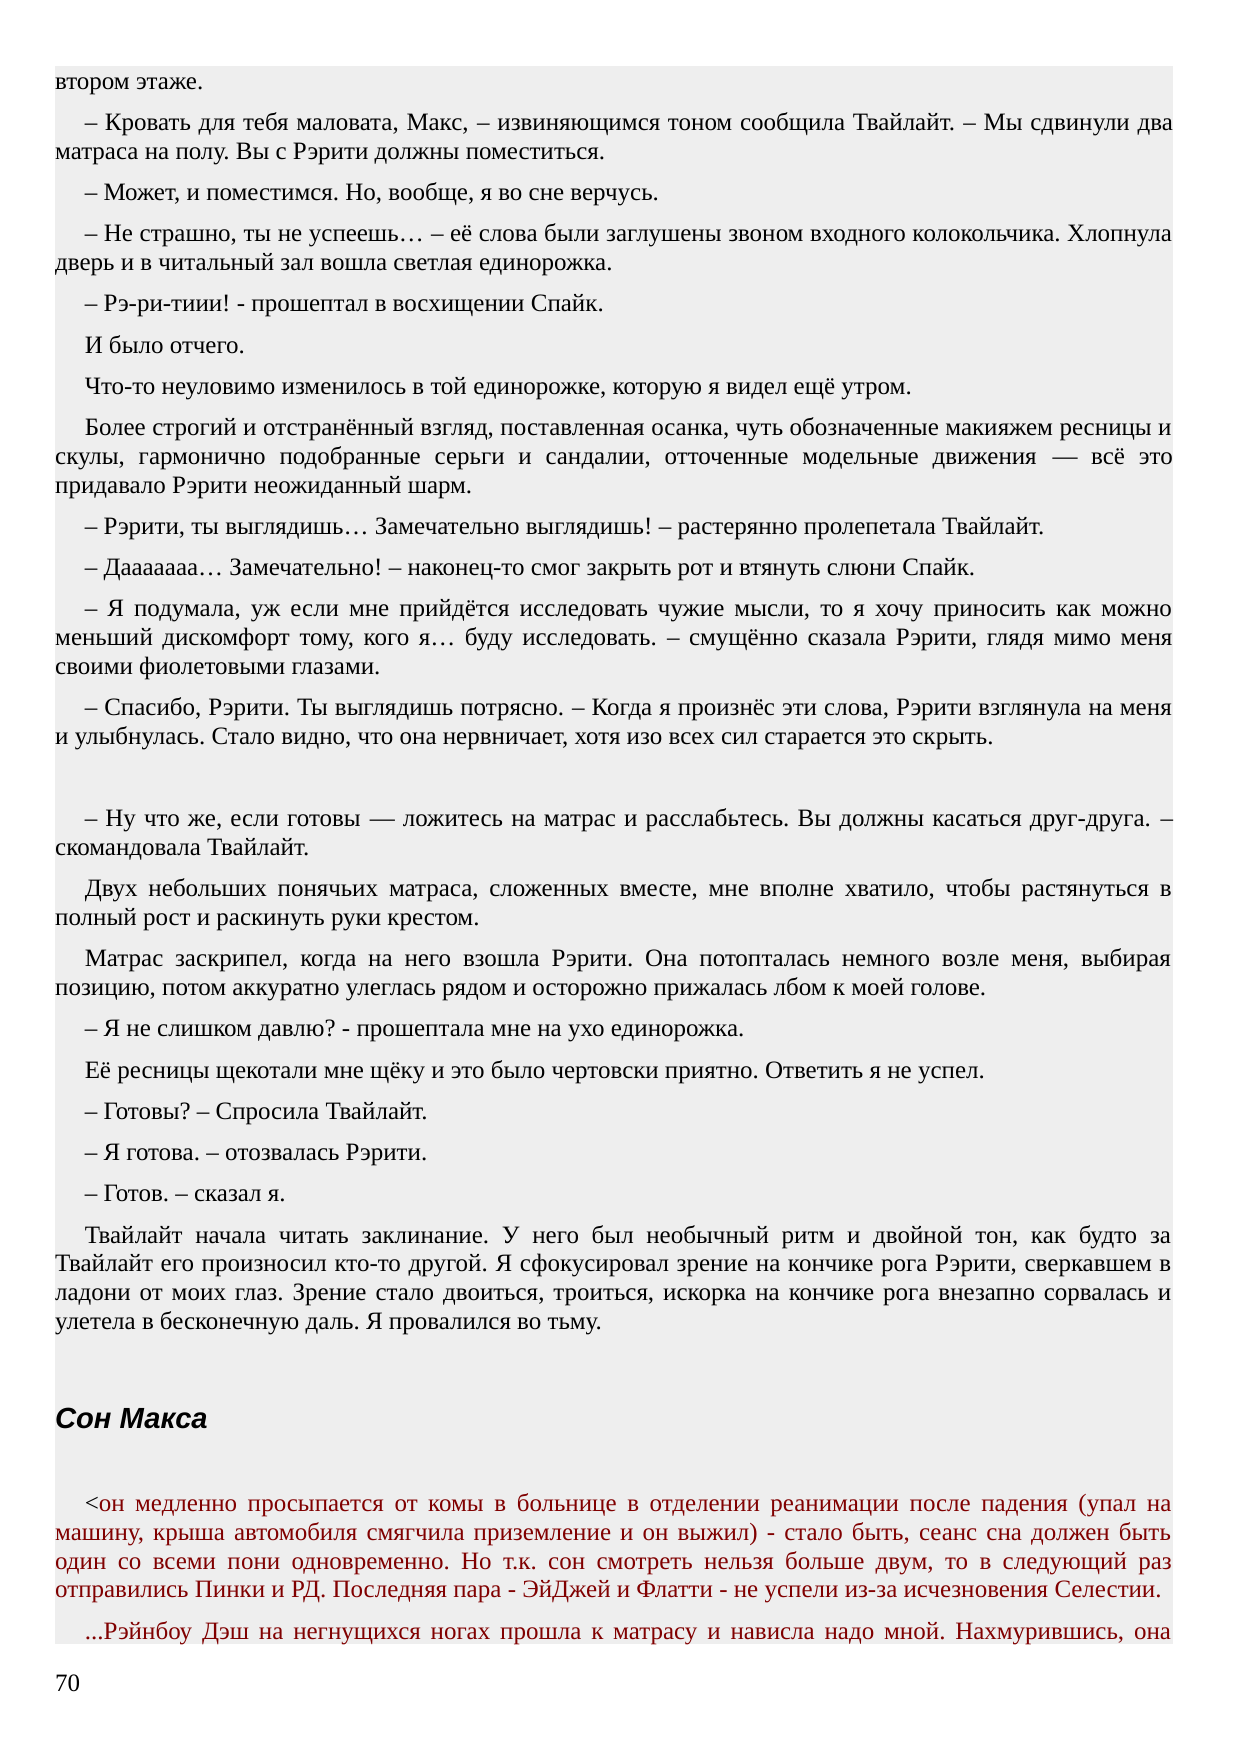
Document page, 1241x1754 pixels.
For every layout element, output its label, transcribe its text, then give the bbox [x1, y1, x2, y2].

text – Не страшно, ты не успеешь… – её слова были заглушены звоном входного колокольчика. Хлопнула дверь и в читальный зал вошла светлая единорожка. [55, 218, 1173, 276]
text ...Рэйнбоу Дэш на негнущихся ногах прошла к матрасу и нависла надо мной. Нахмурившись, она [55, 1616, 1173, 1644]
text И было отчего. [55, 330, 1173, 358]
text – Дааааааа… Замечательно! – наконец-то смог закрыть рот и втянуть слюни Спайк. [55, 552, 1173, 581]
text – Готов. – сказал я. [55, 1178, 1173, 1207]
text Более строгий и отстранённый взгляд, поставленная осанка, чуть обозначенные макияжем ресницы и скулы, гармонично подобранные серьги и сандалии, отточенные модельные движения — всё это придавало Рэрити неожиданный шарм. [55, 412, 1173, 498]
text <он медленно просыпается от комы в больнице в отделении реанимации после падения (упал на машину, крыша автомобиля смягчила приземление и он выжил) - стало быть, сеанс сна должен быть один со всеми пони одновременно. Но т.к. сон смотреть нельзя больше двум, то в следующий раз отправились Пинки и РД. Последняя пара - ЭйДжей и Флатти - не успели из-за исчезновения Селестии. [55, 1488, 1173, 1603]
text втором этаже. [55, 66, 1173, 95]
subtitle Сон Макса [55, 1401, 1173, 1434]
text – Я готова. – отозвалась Рэрити. [55, 1137, 1173, 1166]
text Её ресницы щекотали мне щёку и это было чертовски приятно. Ответить я не успел. [55, 1055, 1173, 1083]
text Двух небольших понячьих матраса, сложенных вместе, мне вполне хватило, чтобы растянуться в полный рост и раскинуть руки крестом. [55, 873, 1173, 931]
text – Спасибо, Рэрити. Ты выглядишь потрясно. – Когда я произнёс эти слова, Рэрити взглянула на меня и улыбнулась. Стало видно, что она нервничает, хотя изо всех сил старается это скрыть. [55, 692, 1173, 750]
text – Готовы? – Спросила Твайлайт. [55, 1096, 1173, 1125]
text – Ну что же, если готовы — ложитесь на матрас и расслабьтесь. Вы должны касаться друг-друга. – скомандовала Твайлайт. [55, 803, 1173, 861]
text – Кровать для тебя маловата, Макс, – извиняющимся тоном сообщила Твайлайт. – Мы сдвинули два матраса на полу. Вы с Рэрити должны поместиться. [55, 107, 1173, 165]
text Матрас заскрипел, когда на него взошла Рэрити. Она потопталась немного возле меня, выбирая позицию, потом аккуратно улеглась рядом и осторожно прижалась лбом к моей голове. [55, 943, 1173, 1001]
text – Рэ-ри-тиии! - прошептал в восхищении Спайк. [55, 288, 1173, 317]
text – Я подумала, уж если мне прийдётся исследовать чужие мысли, то я хочу приносить как можно меньший дискомфорт тому, кого я… буду исследовать. – смущённо сказала Рэрити, глядя мимо меня своими фиолетовыми глазами. [55, 593, 1173, 680]
text – Рэрити, ты выглядишь… Замечательно выглядишь! – растерянно пролепетала Твайлайт. [55, 511, 1173, 540]
text – Я не слишком давлю? - прошептала мне на ухо единорожка. [55, 1013, 1173, 1042]
text – Может, и поместимся. Но, вообще, я во сне верчусь. [55, 177, 1173, 206]
text Что-то неуловимо изменилось в той единорожке, которую я видел ещё утром. [55, 371, 1173, 400]
text Твайлайт начала читать заклинание. У него был необычный ритм и двойной тон, как будто за Твайлайт его произносил кто-то другой. Я сфокусировал зрение на кончике рога Рэрити, сверкавшем в ладони от моих глаз. Зрение стало двоиться, троиться, искорка на кончике рога внезапно сорвалась и улетела в бесконечную даль. Я провалился во тьму. [55, 1220, 1173, 1335]
